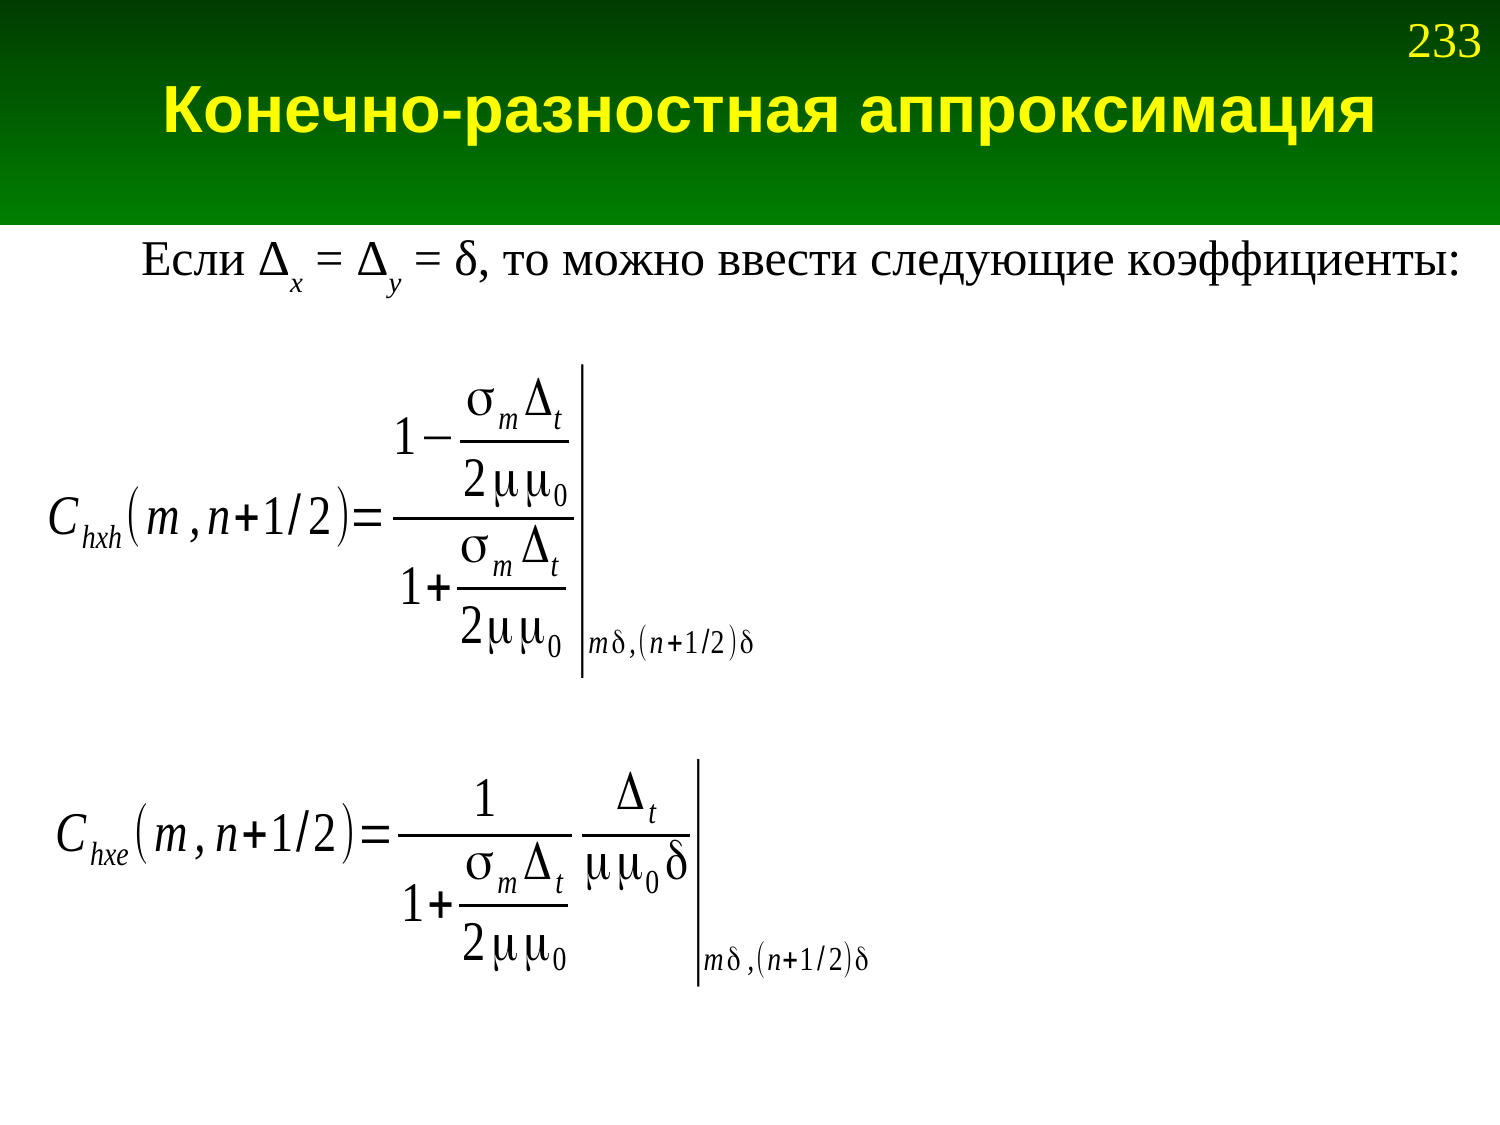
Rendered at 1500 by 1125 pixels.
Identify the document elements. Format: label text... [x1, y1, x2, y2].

chart [43, 756, 881, 991]
text_box Если Δx = Δy = δ, то можно ввести следующие коэффициенты: [126, 218, 1472, 306]
chart [35, 359, 765, 680]
title Конечно-разностная аппроксимация [100, 7, 1441, 204]
